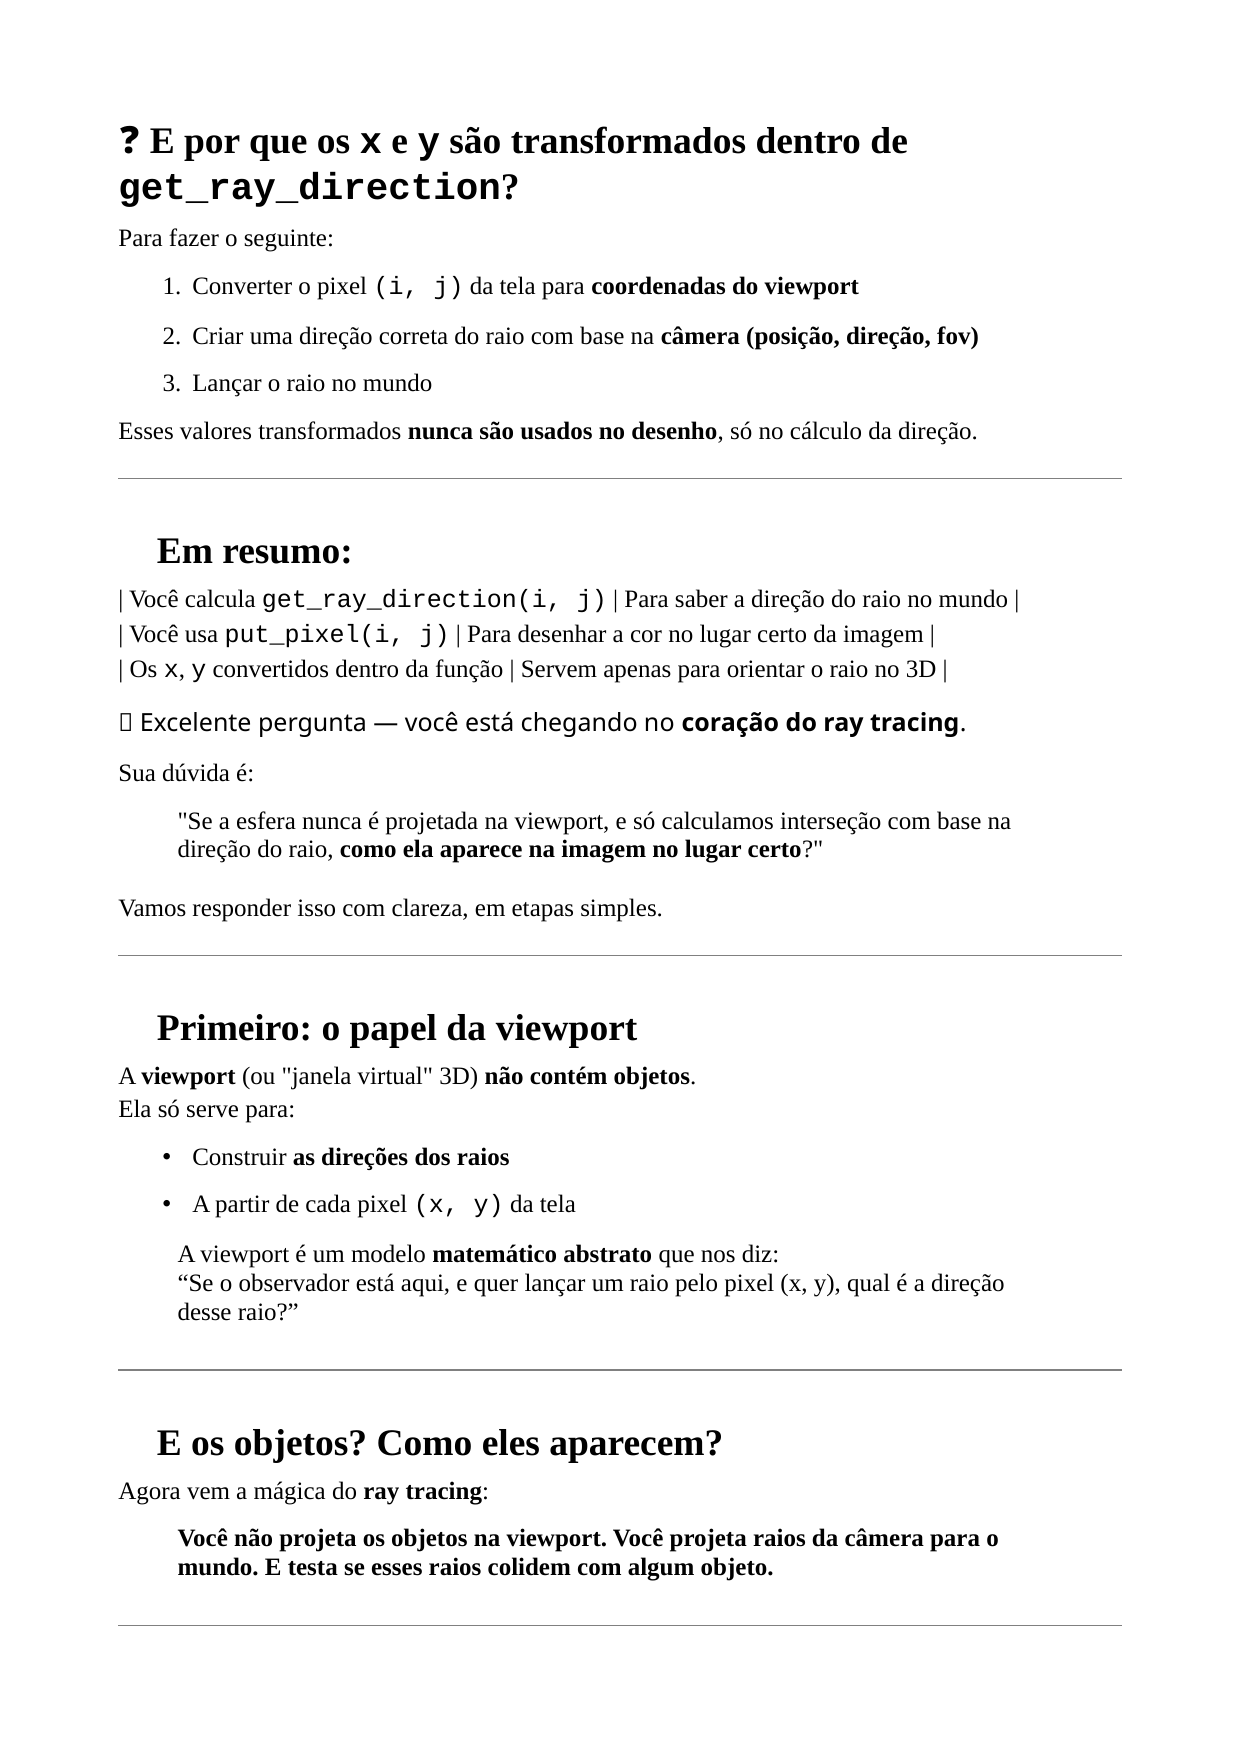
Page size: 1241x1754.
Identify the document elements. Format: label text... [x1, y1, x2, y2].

text A viewport é um modelo matemático abstrato que nos diz: “Se o observador está aqui, e quer lançar um raio pelo pixel (x, y), qual é a direção desse raio?” [177, 1239, 1063, 1326]
text A viewport (ou "janela virtual" 3D) não contém objetos. Ela só serve para: [118, 1061, 1122, 1123]
text 👏 Excelente pergunta — você está chegando no coração do ray tracing. [118, 704, 1122, 738]
text "Se a esfera nunca é projetada na viewport, e só calculamos interseção com base na direção do raio, como ela aparece na imagem no lugar certo?" [177, 806, 1063, 863]
subtitle 🧠 E os objetos? Como eles aparecem? [118, 1420, 1122, 1463]
list Lançar o raio no mundo [162, 368, 1122, 397]
text Para fazer o seguinte: [118, 223, 1122, 252]
text Você não projeta os objetos na viewport. Você projeta raios da câmera para o mundo. E testa se esses raios colidem com algum objeto. [177, 1523, 1063, 1581]
text Vamos responder isso com clareza, em etapas simples. [118, 893, 1122, 922]
text Esses valores transformados nunca são usados no desenho, só no cálculo da direção. [118, 416, 1122, 445]
text Sua dúvida é: [118, 758, 1122, 787]
text Agora vem a mágica do ray tracing: [118, 1476, 1122, 1504]
list A partir de cada pixel (x, y) da tela [162, 1189, 1122, 1220]
list Criar uma direção correta do raio com base na câmera (posição, direção, fov) [162, 321, 1122, 349]
subtitle ❓ E por que os x e y são transformados dentro de get_ray_direction? [118, 118, 1122, 211]
text | Você calcula get_ray_direction(i, j) | Para saber a direção do raio no mundo | | Você usa put_pixel(i, j) | Para desenhar a cor no lugar certo da imagem | | Os x, y convertidos dentro da função | Servem apenas para orientar o raio no 3D | [118, 584, 1122, 685]
list Construir as direções dos raios [162, 1142, 1122, 1171]
list Converter o pixel (i, j) da tela para coordenadas do viewport [162, 271, 1122, 302]
subtitle 🎯 Primeiro: o papel da viewport [118, 1006, 1122, 1049]
subtitle ✅ Em resumo: [118, 529, 1122, 572]
